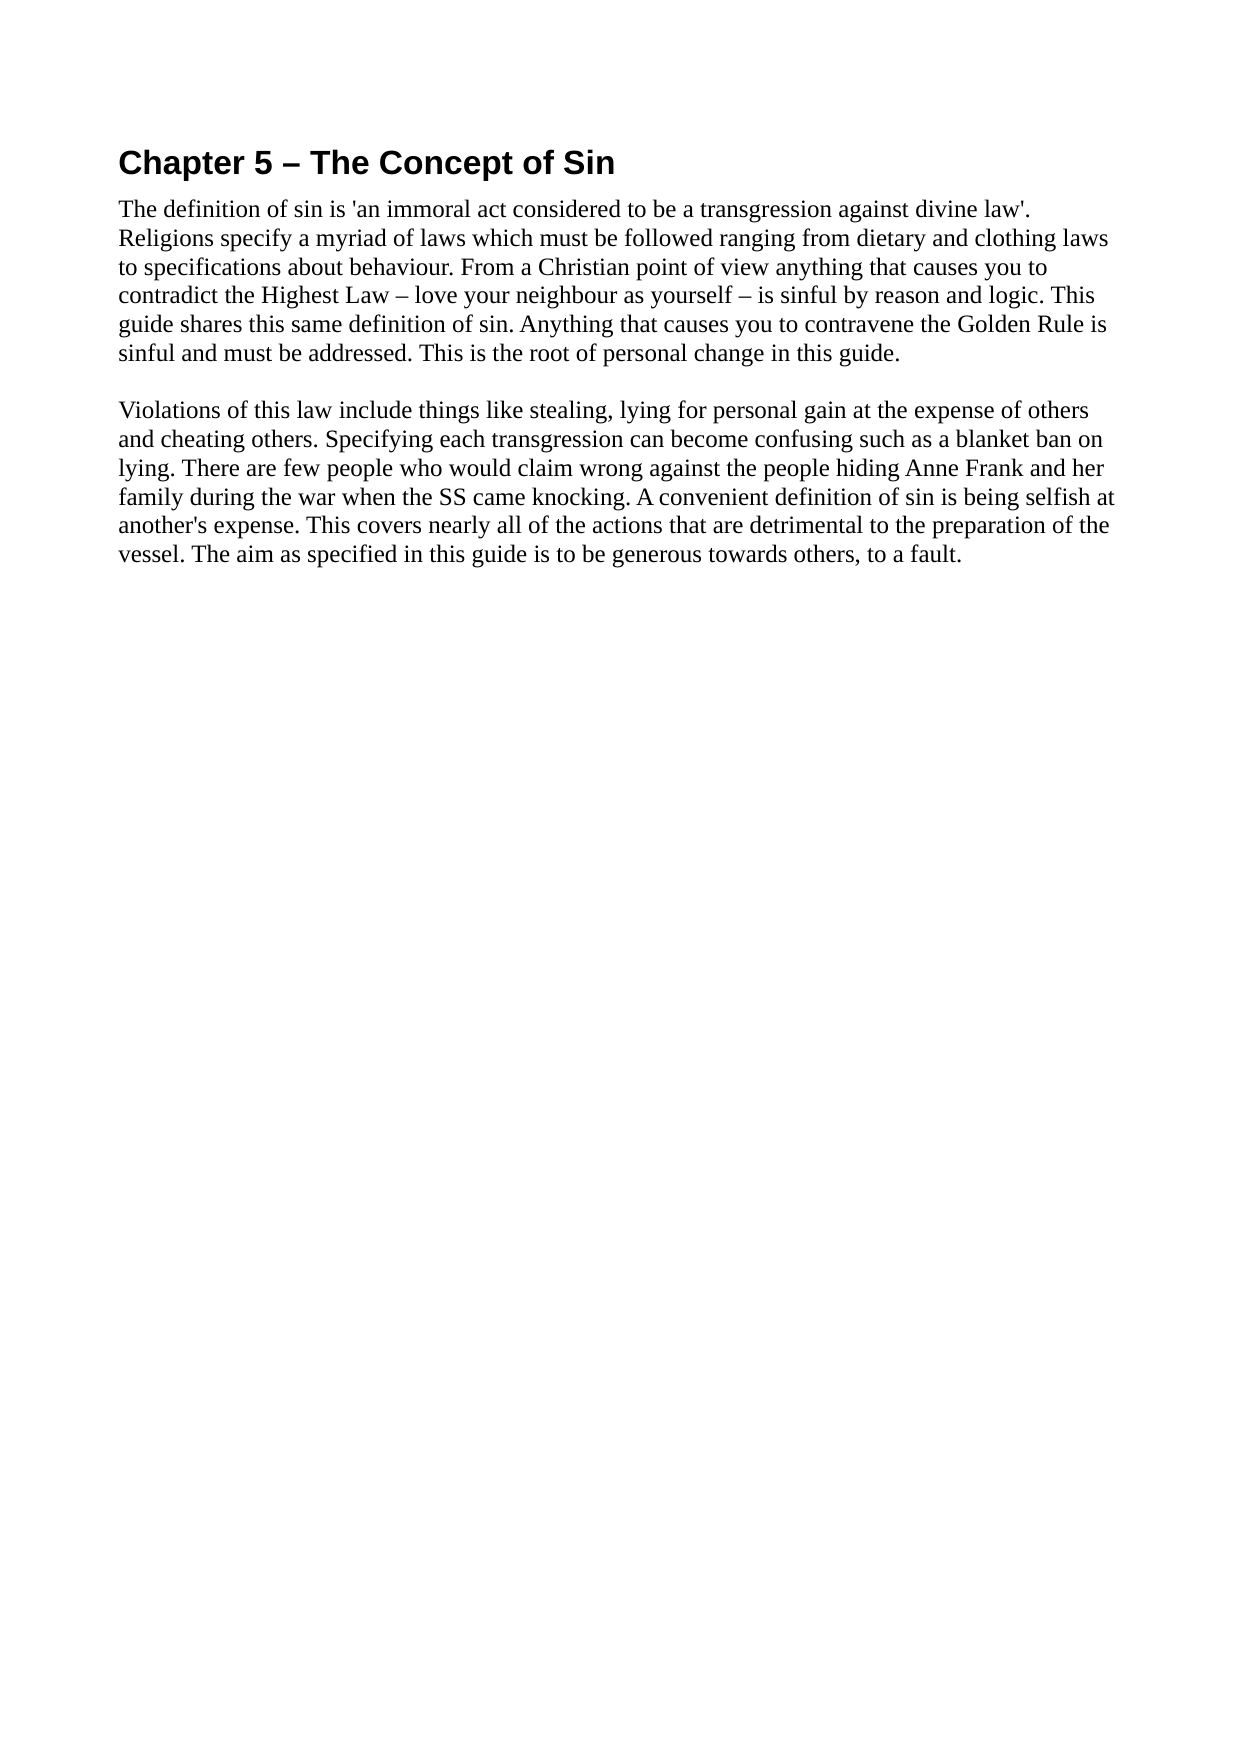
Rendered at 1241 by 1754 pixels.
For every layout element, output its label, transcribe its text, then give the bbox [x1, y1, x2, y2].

text The definition of sin is 'an immoral act considered to be a transgression against divine law'. Religions specify a myriad of laws which must be followed ranging from dietary and clothing laws to specifications about behaviour. From a Christian point of view anything that causes you to contradict the Highest Law – love your neighbour as yourself – is sinful by reason and logic. This guide shares this same definition of sin. Anything that causes you to contravene the Golden Rule is sinful and must be addressed. This is the root of personal change in this guide. [118, 194, 1122, 367]
subtitle Chapter 5 – The Concept of Sin [118, 143, 1122, 182]
text Violations of this law include things like stealing, lying for personal gain at the expense of others and cheating others. Specifying each transgression can become confusing such as a blanket ban on lying. There are few people who would claim wrong against the people hiding Anne Frank and her family during the war when the SS came knocking. A convenient definition of sin is being selfish at another's expense. This covers nearly all of the actions that are detrimental to the preparation of the vessel. The aim as specified in this guide is to be generous towards others, to a fault. [118, 396, 1122, 568]
